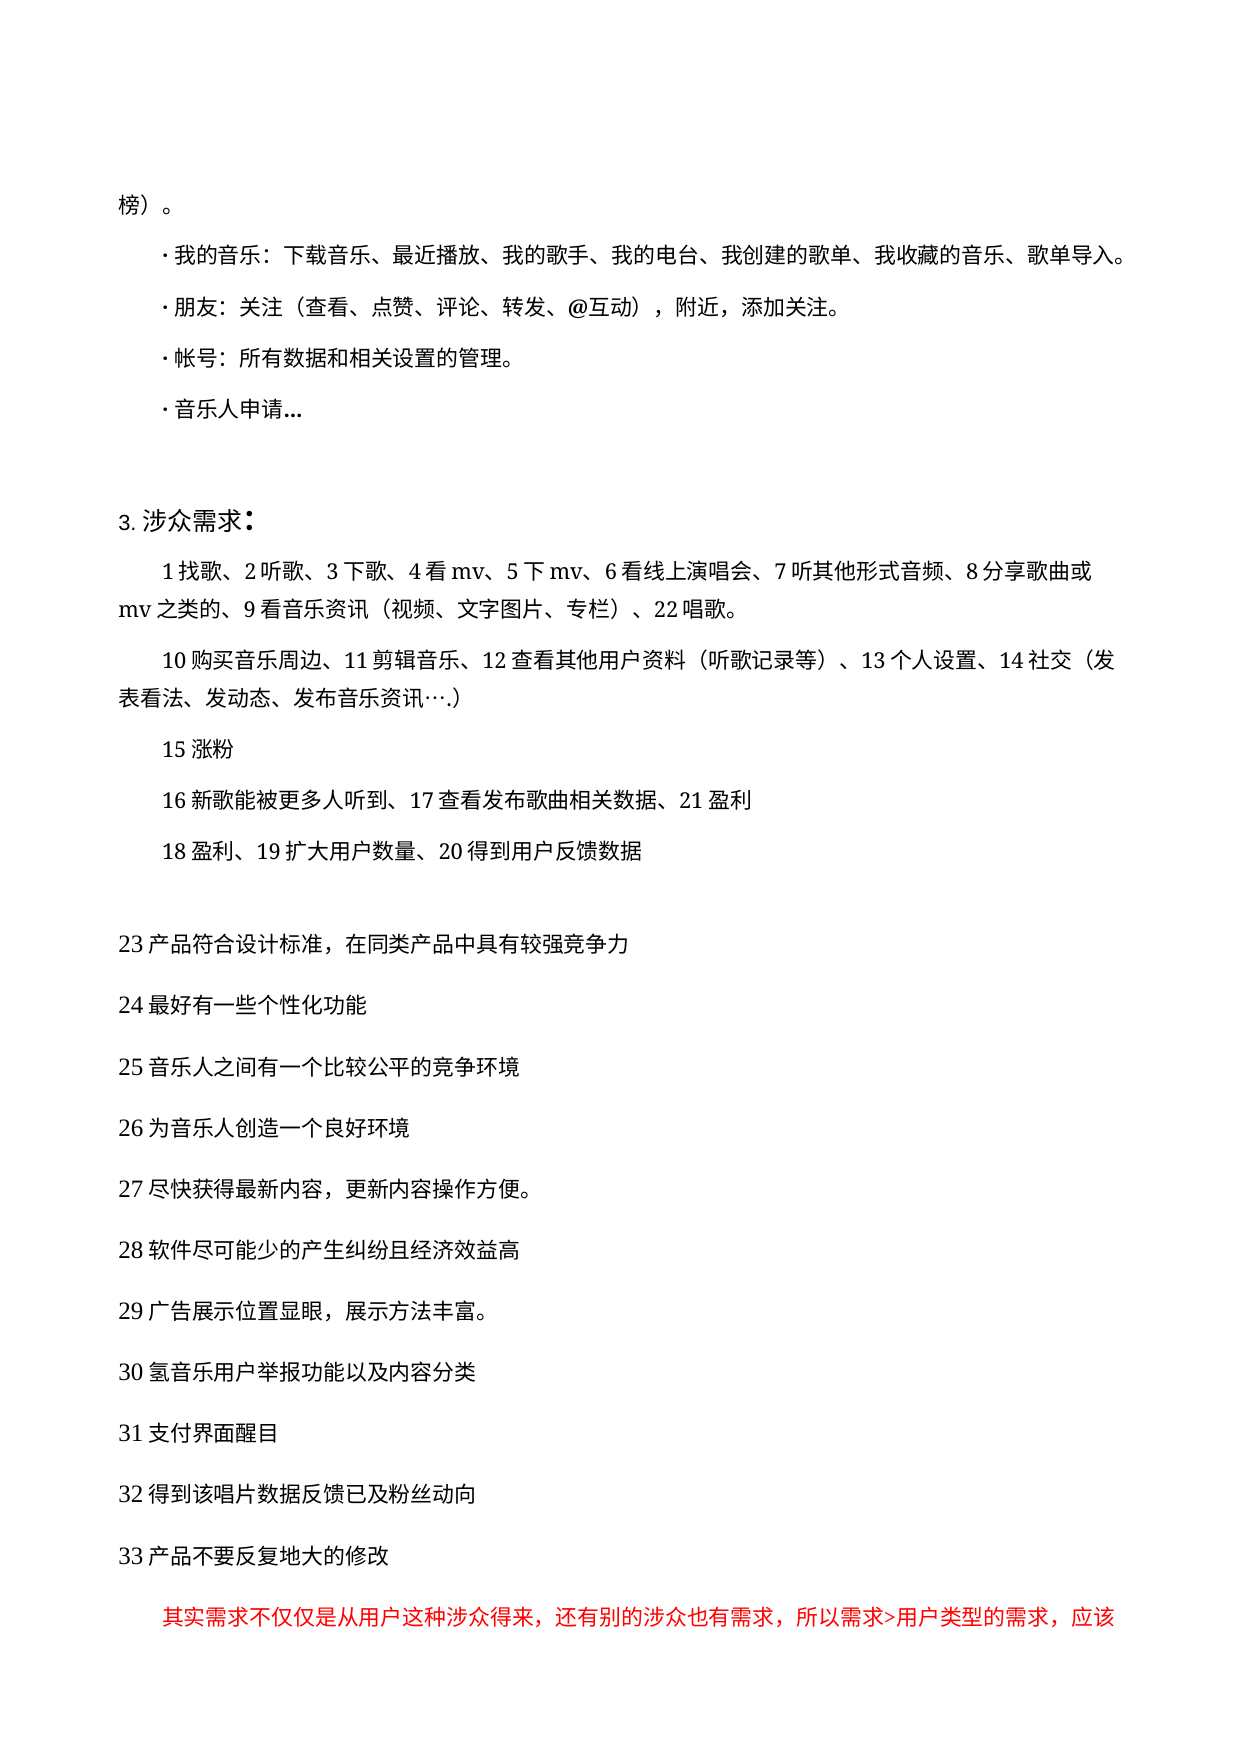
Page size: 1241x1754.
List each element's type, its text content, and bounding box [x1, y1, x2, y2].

text 29广告展示位置显眼，展示方法丰富。 [118, 1294, 1122, 1326]
text 16新歌能被更多人听到、17查看发布歌曲相关数据、21盈利 [118, 783, 1122, 815]
text 26为音乐人创造一个良好环境 [118, 1111, 1122, 1142]
text 10购买音乐周边、11剪辑音乐、12查看其他用户资料（听歌记录等）、13个人设置、14社交（发表看法、发动态、发布音乐资讯….） [118, 643, 1122, 713]
text 24最好有一些个性化功能 [118, 988, 1122, 1020]
text 33产品不要反复地大的修改 [118, 1539, 1122, 1570]
text · 音乐人申请... [118, 392, 1122, 423]
text 18盈利、19扩大用户数量、20得到用户反馈数据 [118, 834, 1122, 866]
text 1找歌、2听歌、3下歌、4看mv、5下mv、6看线上演唱会、7听其他形式音频、8分享歌曲或mv之类的、9看音乐资讯（视频、文字图片、专栏）、22唱歌。 [118, 554, 1122, 623]
text 榜）。 [118, 188, 1122, 219]
text 15涨粉 [118, 732, 1122, 764]
text · 我的音乐：下载音乐、最近播放、我的歌手、我的电台、我创建的歌单、我收藏的音乐、歌单导入。 [118, 238, 1122, 270]
subtitle 涉众需求： [118, 497, 1122, 539]
text 25音乐人之间有一个比较公平的竞争环境 [118, 1049, 1122, 1081]
text 23产品符合设计标准，在同类产品中具有较强竞争力 [118, 927, 1122, 959]
text 32得到该唱片数据反馈已及粉丝动向 [118, 1477, 1122, 1509]
text 28软件尽可能少的产生纠纷且经济效益高 [118, 1233, 1122, 1264]
text 27尽快获得最新内容，更新内容操作方便。 [118, 1172, 1122, 1203]
text · 帐号：所有数据和相关设置的管理。 [118, 341, 1122, 372]
text 其实需求不仅仅是从用户这种涉众得来，还有别的涉众也有需求，所以需求>用户类型的需求，应该 [118, 1600, 1122, 1632]
text 30氢音乐用户举报功能以及内容分类 [118, 1355, 1122, 1387]
text 31支付界面醒目 [118, 1416, 1122, 1448]
text · 朋友：关注（查看、点赞、评论、转发、@互动），附近，添加关注。 [118, 289, 1122, 321]
